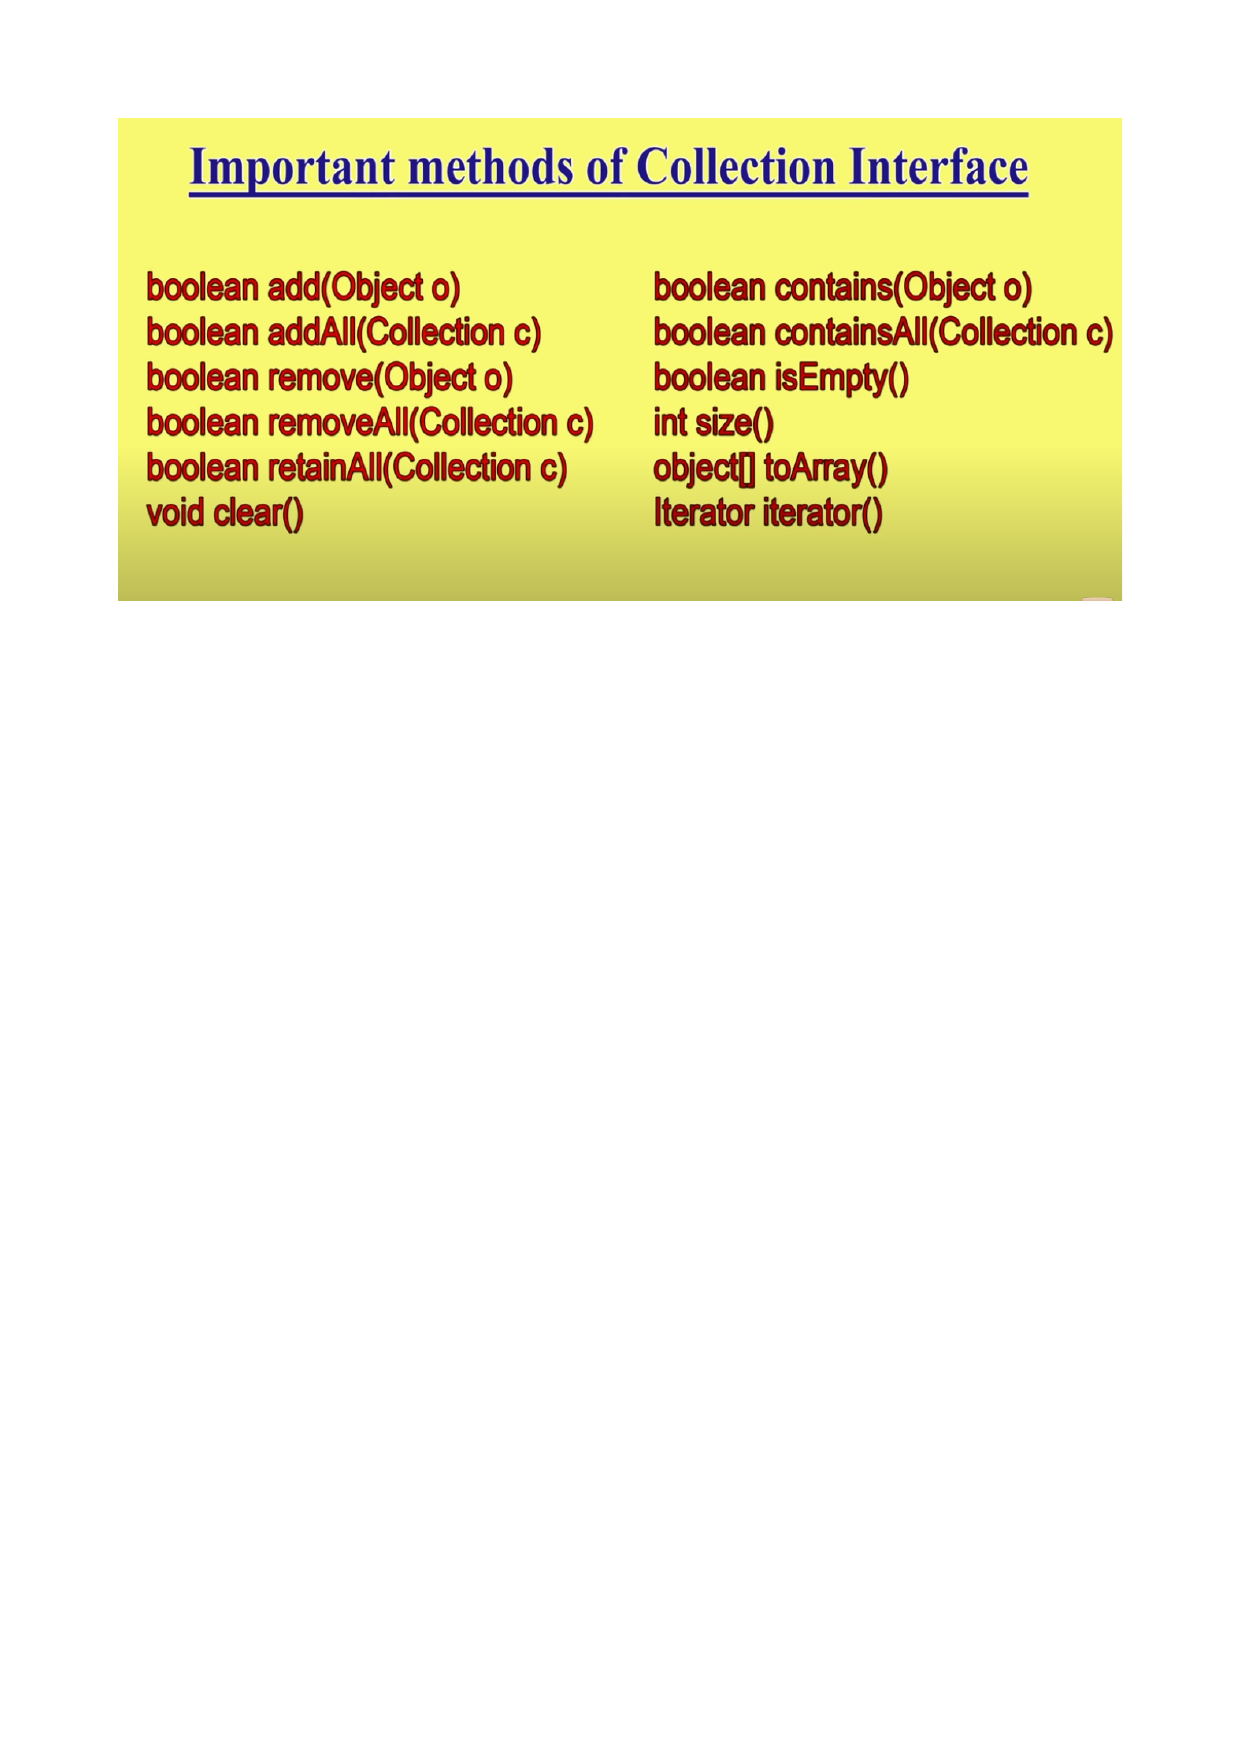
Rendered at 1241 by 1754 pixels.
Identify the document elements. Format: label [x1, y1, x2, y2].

picture [118, 118, 1123, 601]
